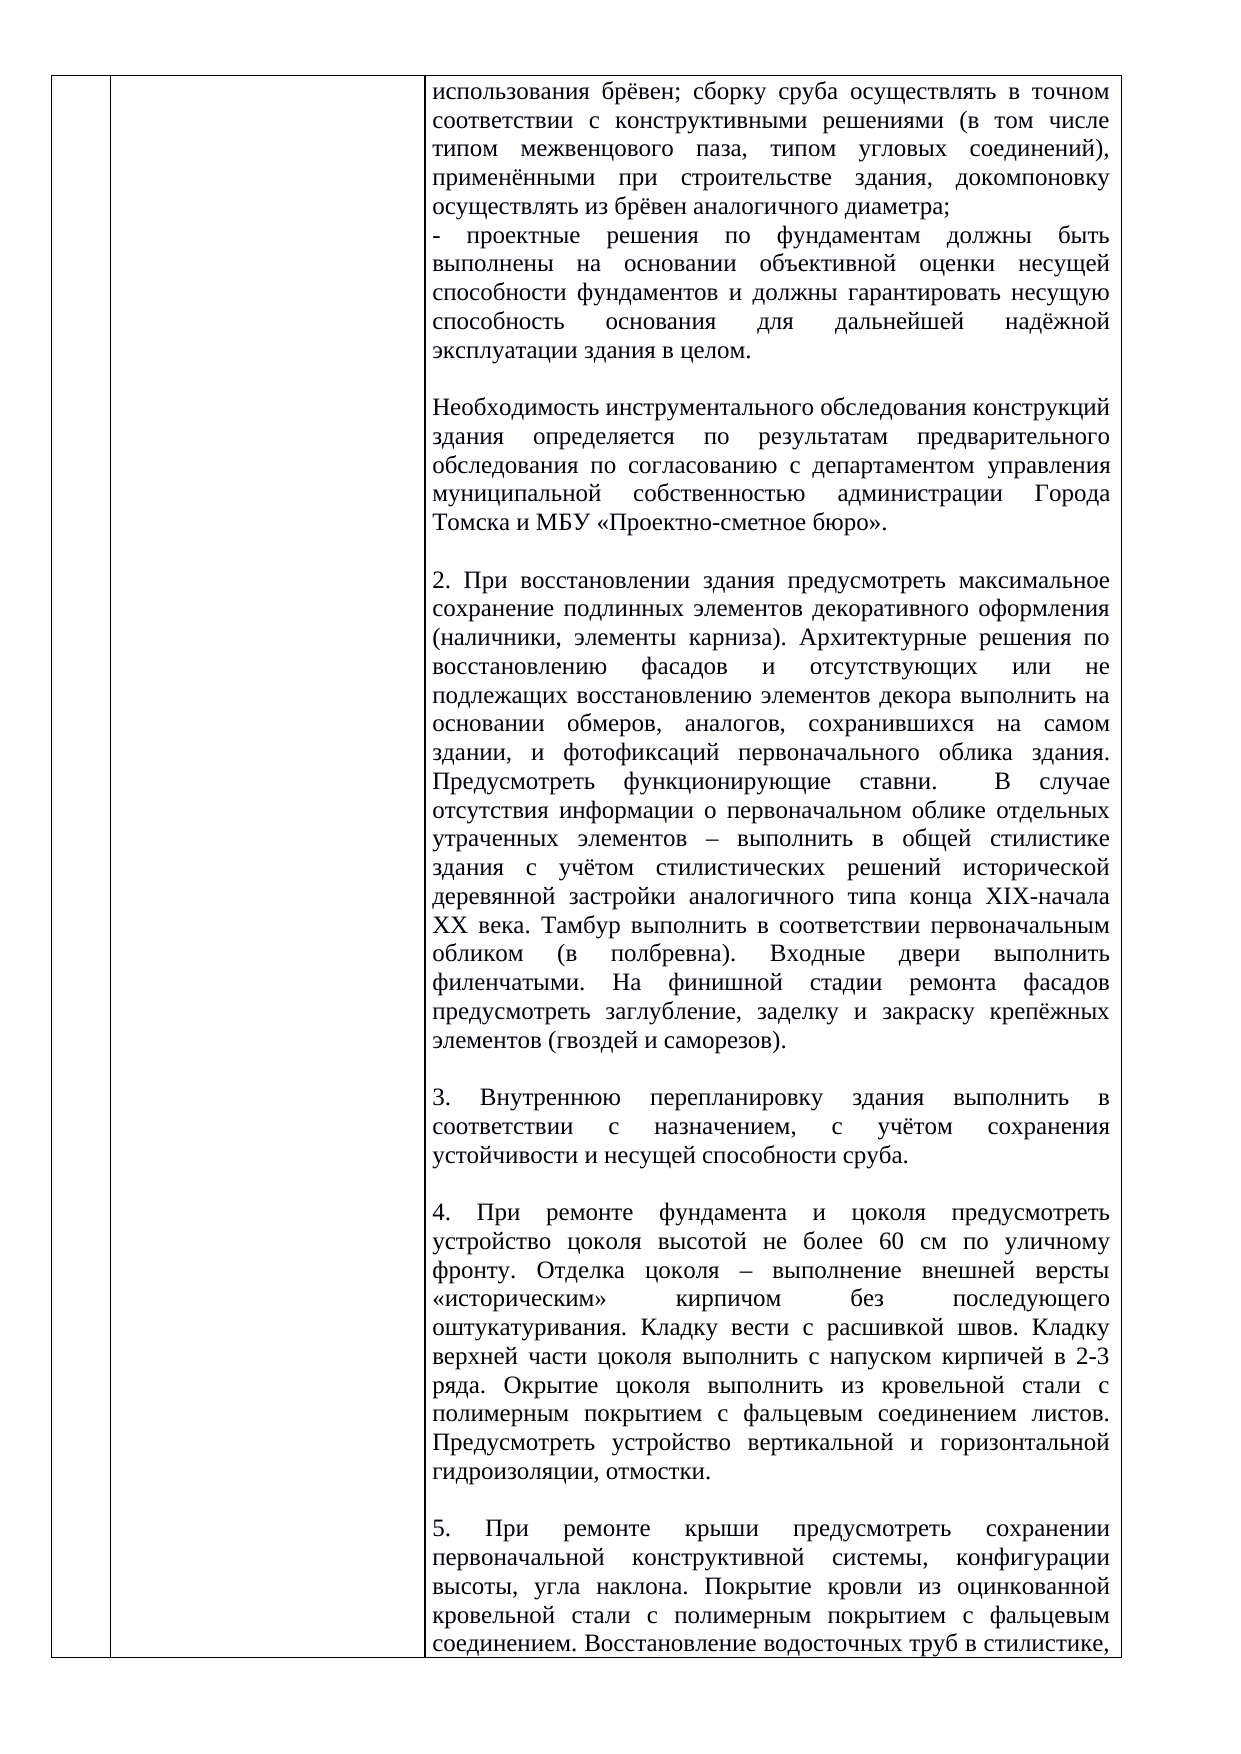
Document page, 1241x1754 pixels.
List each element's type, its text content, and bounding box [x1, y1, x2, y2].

table_cell использования брёвен; сборку сруба осуществлять в точном соответствии с конструктивными решениями (в том числе типом межвенцового паза, типом угловых соединений), применёнными при строительстве здания, докомпоновку осуществлять из брёвен аналогичного диаметра; - проектные решения по фундаментам должны быть выполнены на основании объективной оценки несущей способности фундаментов и должны гарантировать несущую способность основания для дальнейшей надёжной эксплуатации здания в целом. Необходимость инструментального обследования конструкций здания определяется по результатам предварительного обследования по согласованию с департаментом управления муниципальной собственностью администрации Города Томска и МБУ «Проектно-сметное бюро». 2. При восстановлении здания предусмотреть максимальное сохранение подлинных элементов декоративного оформления (наличники, элементы карниза). Архитектурные решения по восстановлению фасадов и отсутствующих или не подлежащих восстановлению элементов декора выполнить на основании обмеров, аналогов, сохранившихся на самом здании, и фотофиксаций первоначального облика здания. Предусмотреть функционирующие ставни. В случае отсутствия информации о первоначальном облике отдельных утраченных элементов – выполнить в общей стилистике здания с учётом стилистических решений исторической деревянной застройки аналогичного типа конца XIX-начала XX века. Тамбур выполнить в соответствии первоначальным обликом (в полбревна). Входные двери выполнить филенчатыми. На финишной стадии ремонта фасадов предусмотреть заглубление, заделку и закраску крепёжных элементов (гвоздей и саморезов). 3. Внутреннюю перепланировку здания выполнить в соответствии с назначением, с учётом сохранения устойчивости и несущей способности сруба. 4. При ремонте фундамента и цоколя предусмотреть устройство цоколя высотой не более 60 см по уличному фронту. Отделка цоколя – выполнение внешней версты «историческим» кирпичом без последующего оштукатуривания. Кладку вести с расшивкой швов. Кладку верхней части цоколя выполнить с напуском кирпичей в 2-3 ряда. Окрытие цоколя выполнить из кровельной стали с полимерным покрытием с фальцевым соединением листов. Предусмотреть устройство вертикальной и горизонтальной гидроизоляции, отмостки. 5. При ремонте крыши предусмотреть сохранении первоначальной конструктивной системы, конфигурации высоты, угла наклона. Покрытие кровли из оцинкованной кровельной стали с полимерным покрытием с фальцевым соединением. Восстановление водосточных труб в стилистике, [426, 76, 1121, 1657]
table_cell [52, 76, 110, 1657]
table_cell [111, 76, 424, 1657]
